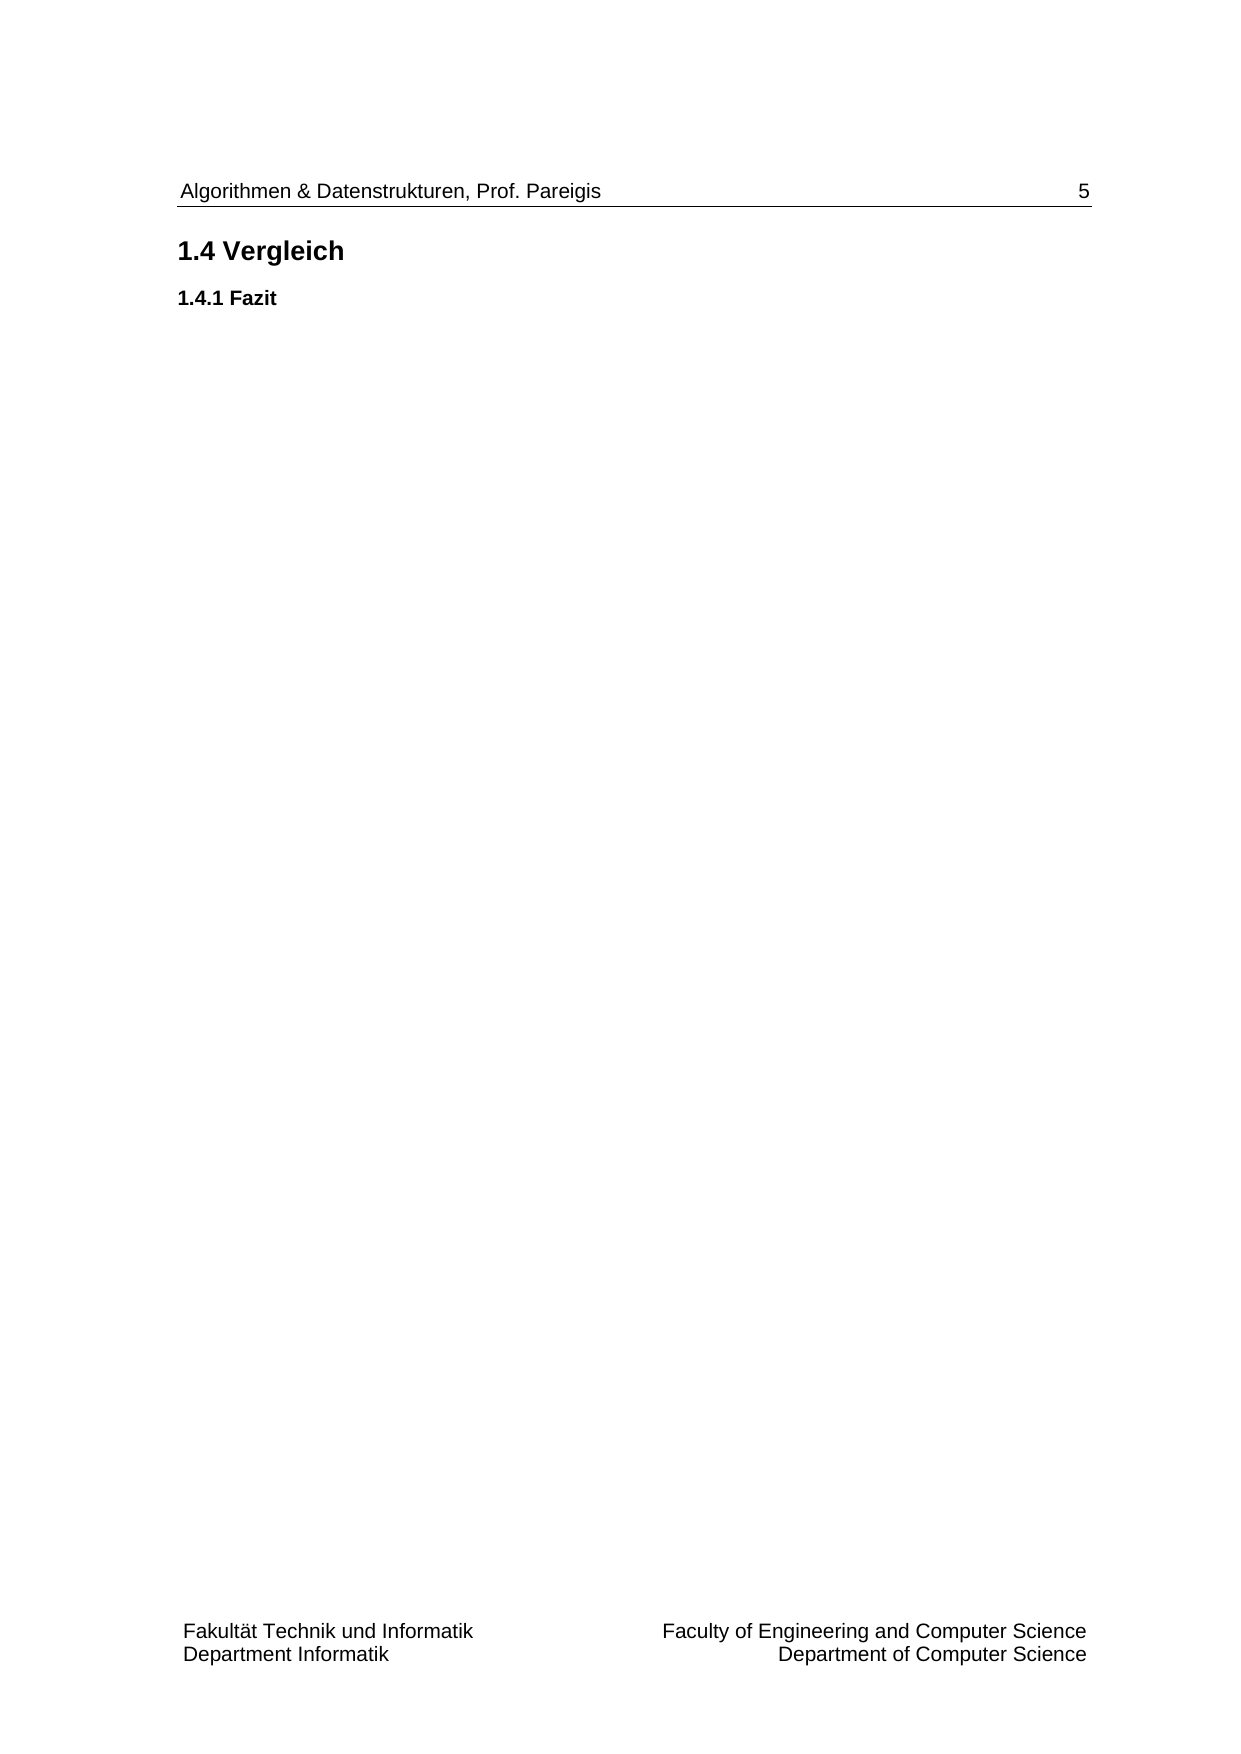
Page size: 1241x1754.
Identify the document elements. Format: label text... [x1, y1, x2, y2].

subtitle 1.4.1 Fazit [177, 287, 1092, 310]
subtitle 1.4 Vergleich [177, 236, 1092, 266]
